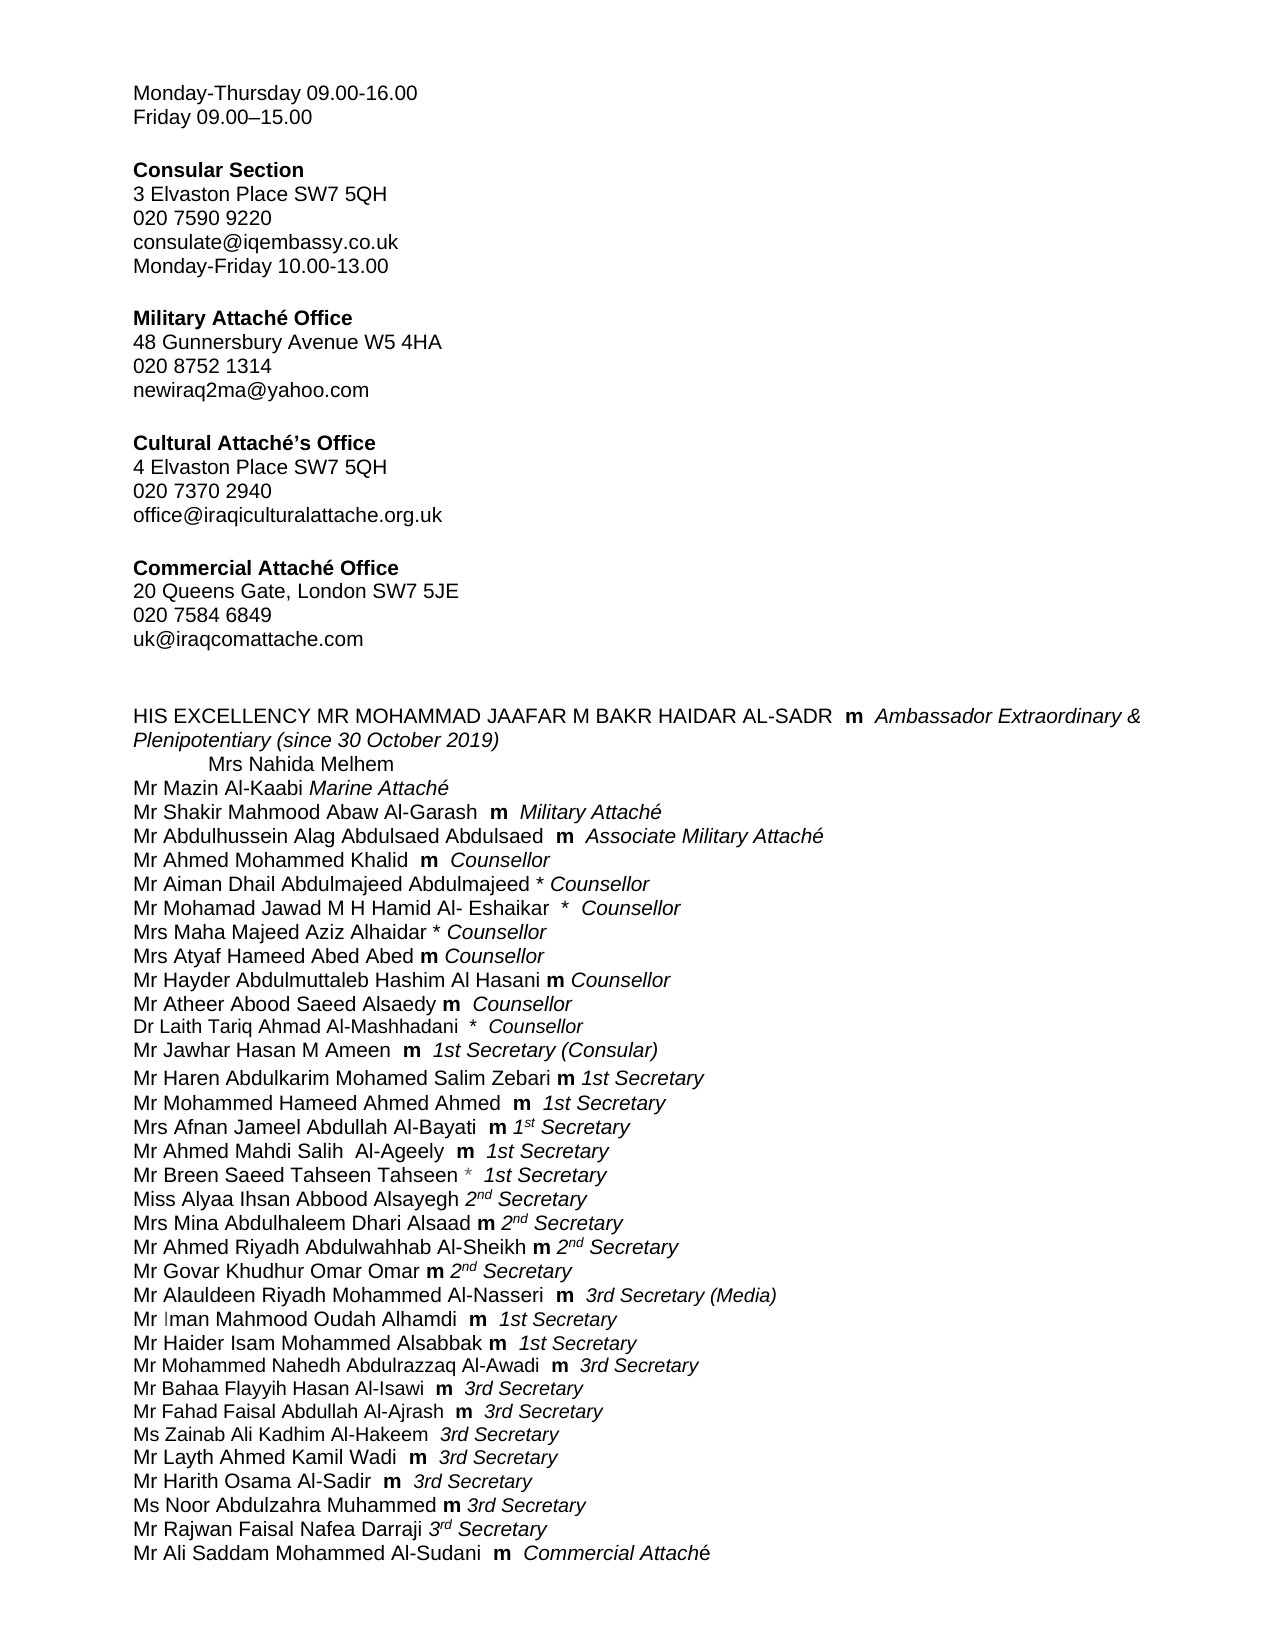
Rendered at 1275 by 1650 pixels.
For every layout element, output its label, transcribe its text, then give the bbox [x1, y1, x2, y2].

list 3 Elvaston Place SW7 5QH [133, 182, 1181, 206]
text Military Attaché Office [133, 306, 1181, 330]
text 4 Elvaston Place SW7 5QH [133, 455, 1181, 479]
text Mr Haren Abdulkarim Mohamed Salim Zebari m 1st Secretary [133, 1062, 1181, 1091]
text 020 7584 6849 [133, 603, 1181, 627]
text newiraq2ma@yahoo.com [133, 378, 1181, 402]
text Monday-Thursday 09.00-16.00 [133, 81, 1181, 105]
subtitle Mr Jawhar Hasan M Ameen m 1st Secretary (Consular) [133, 1038, 1181, 1062]
text uk@iraqcomattache.com [133, 627, 1181, 651]
text Mr Ali Saddam Mohammed Al-Sudani m Commercial Attaché [133, 1541, 1181, 1565]
text Mrs Mina Abdulhaleem Dhari Alsaad m 2nd Secretary [133, 1211, 1181, 1234]
text Mr Breen Saeed Tahseen Tahseen * 1st Secretary [133, 1163, 1181, 1187]
text Cultural Attaché’s Office [133, 431, 1181, 455]
text Mr Abdulhussein Alag Abdulsaed Abdulsaed m Associate Military Attaché [133, 824, 1181, 848]
list Monday-Friday 10.00-13.00 [133, 253, 1181, 277]
text Mr Mohammed Nahedh Abdulrazzaq Al-Awadi m 3rd Secretary [133, 1354, 1181, 1377]
text Friday 09.00–15.00 [133, 105, 1181, 129]
text Mr Aiman Dhail Abdulmajeed Abdulmajeed * Counsellor [133, 872, 1181, 896]
text HIS EXCELLENCY MR MOHAMMAD JAAFAR M BAKR HAIDAR AL-SADR m Ambassador Extraordinary & Plenipotentiary (since 30 October 2019) [133, 704, 1181, 752]
text Consular Section [133, 158, 1181, 182]
text Mr Alauldeen Riyadh Mohammed Al-Nasseri m 3rd Secretary (Media) [133, 1282, 1181, 1306]
text Miss Alyaa Ihsan Abbood Alsayegh 2nd Secretary [133, 1187, 1181, 1211]
text Mr Mohammed Hameed Ahmed Ahmed m 1st Secretary [133, 1091, 1181, 1115]
text Commercial Attaché Office [133, 555, 1181, 579]
text 48 Gunnersbury Avenue W5 4HA [133, 330, 1181, 354]
text Mr Harith Osama Al-Sadir m 3rd Secretary [133, 1469, 1181, 1493]
list 020 7590 9220 [133, 206, 1181, 229]
text office@iraqiculturalattache.org.uk [133, 503, 1181, 527]
text Ms Zainab Ali Kadhim Al-Hakeem 3rd Secretary [133, 1422, 1181, 1445]
text 20 Queens Gate, London SW7 5JE [133, 579, 1181, 603]
text Mrs Afnan Jameel Abdullah Al-Bayati m 1st Secretary [133, 1115, 1181, 1139]
text Mr Mazin Al-Kaabi Marine Attaché [133, 776, 1181, 800]
text Mr Iman Mahmood Oudah Alhamdi m 1st Secretary [133, 1306, 1181, 1330]
text Mr Bahaa Flayyih Hasan Al-Isawi m 3rd Secretary [133, 1377, 1181, 1400]
text Mr Rajwan Faisal Nafea Darraji 3rd Secretary [133, 1517, 1181, 1541]
text Mr Layth Ahmed Kamil Wadi m 3rd Secretary [133, 1445, 1181, 1469]
text Mr Ahmed Mahdi Salih Al-Ageely m 1st Secretary [133, 1139, 1181, 1163]
text Mr Ahmed Mohammed Khalid m Counsellor [133, 848, 1181, 872]
text Mrs Atyaf Hameed Abed Abed m Counsellor [133, 943, 1181, 967]
text Ms Noor Abdulzahra Muhammed m 3rd Secretary [133, 1493, 1181, 1517]
text Mr Mohamad Jawad M H Hamid Al- Eshaikar * Counsellor [133, 896, 1181, 919]
text Dr Laith Tariq Ahmad Al-Mashhadani * Counsellor [133, 1015, 1181, 1038]
text Mr Ahmed Riyadh Abdulwahhab Al-Sheikh m 2nd Secretary [133, 1234, 1181, 1258]
text Mr Shakir Mahmood Abaw Al-Garash m Military Attaché [133, 800, 1181, 824]
text Mrs Nahida Melhem [133, 752, 1181, 776]
text Mr Govar Khudhur Omar Omar m 2nd Secretary [133, 1258, 1181, 1282]
text 020 8752 1314 [133, 354, 1181, 378]
text Mrs Maha Majeed Aziz Alhaidar * Counsellor [133, 919, 1181, 943]
text Mr Haider Isam Mohammed Alsabbak m 1st Secretary [133, 1330, 1181, 1354]
text Mr Fahad Faisal Abdullah Al-Ajrash m 3rd Secretary [133, 1400, 1181, 1422]
list consulate@iqembassy.co.uk [133, 229, 1181, 253]
text 020 7370 2940 [133, 479, 1181, 503]
subtitle Mr Hayder Abdulmuttaleb Hashim Al Hasani m Counsellor [133, 967, 1181, 991]
text Mr Atheer Abood Saeed Alsaedy m Counsellor [133, 991, 1181, 1015]
